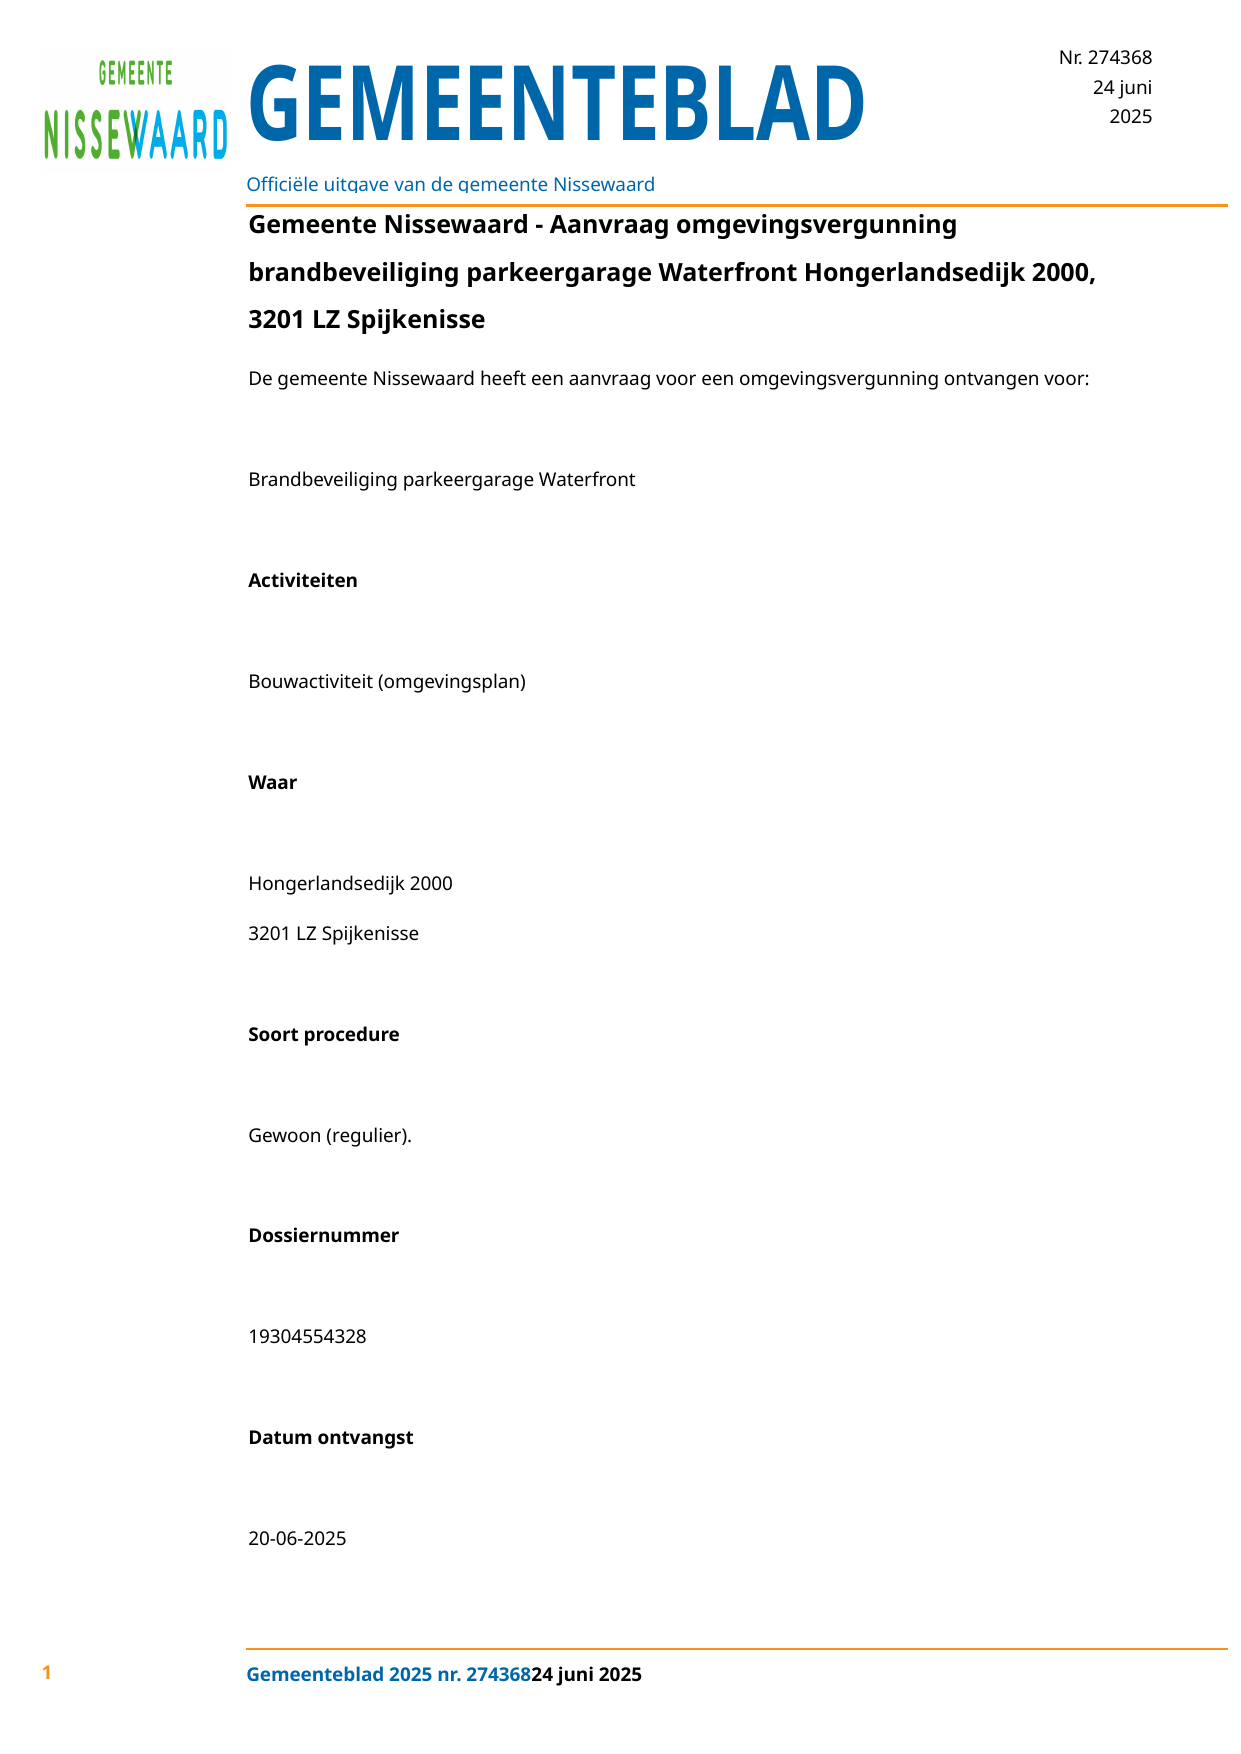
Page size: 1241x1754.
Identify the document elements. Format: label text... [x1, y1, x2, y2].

text 20-06-2025 [248, 1525, 1152, 1551]
text 19304554328 [248, 1323, 1152, 1349]
text 3201 LZ Spijkenisse [248, 920, 1152, 946]
text Dossiernummer [248, 1223, 1152, 1248]
text Activiteiten [248, 567, 1152, 593]
text Hongerlandsedijk 2000 [248, 870, 1152, 895]
text Gemeente Nissewaard - Aanvraag omgevingsvergunning brandbeveiliging parkeergarage Waterfront Hongerlandsedijk 2000, 3201 LZ Spijkenisse [248, 207, 1152, 336]
text De gemeente Nissewaard heeft een aanvraag voor een omgevingsvergunning ontvangen voor: [248, 366, 1152, 391]
text Datum ontvangst [248, 1424, 1152, 1450]
picture [41, 47, 231, 172]
text Brandbeveiliging parkeergarage Waterfront [248, 466, 1152, 492]
text Soort procedure [248, 1021, 1152, 1047]
text Gewoon (regulier). [248, 1122, 1152, 1147]
text Waar [248, 769, 1152, 794]
text Bouwactiviteit (omgevingsplan) [248, 668, 1152, 694]
